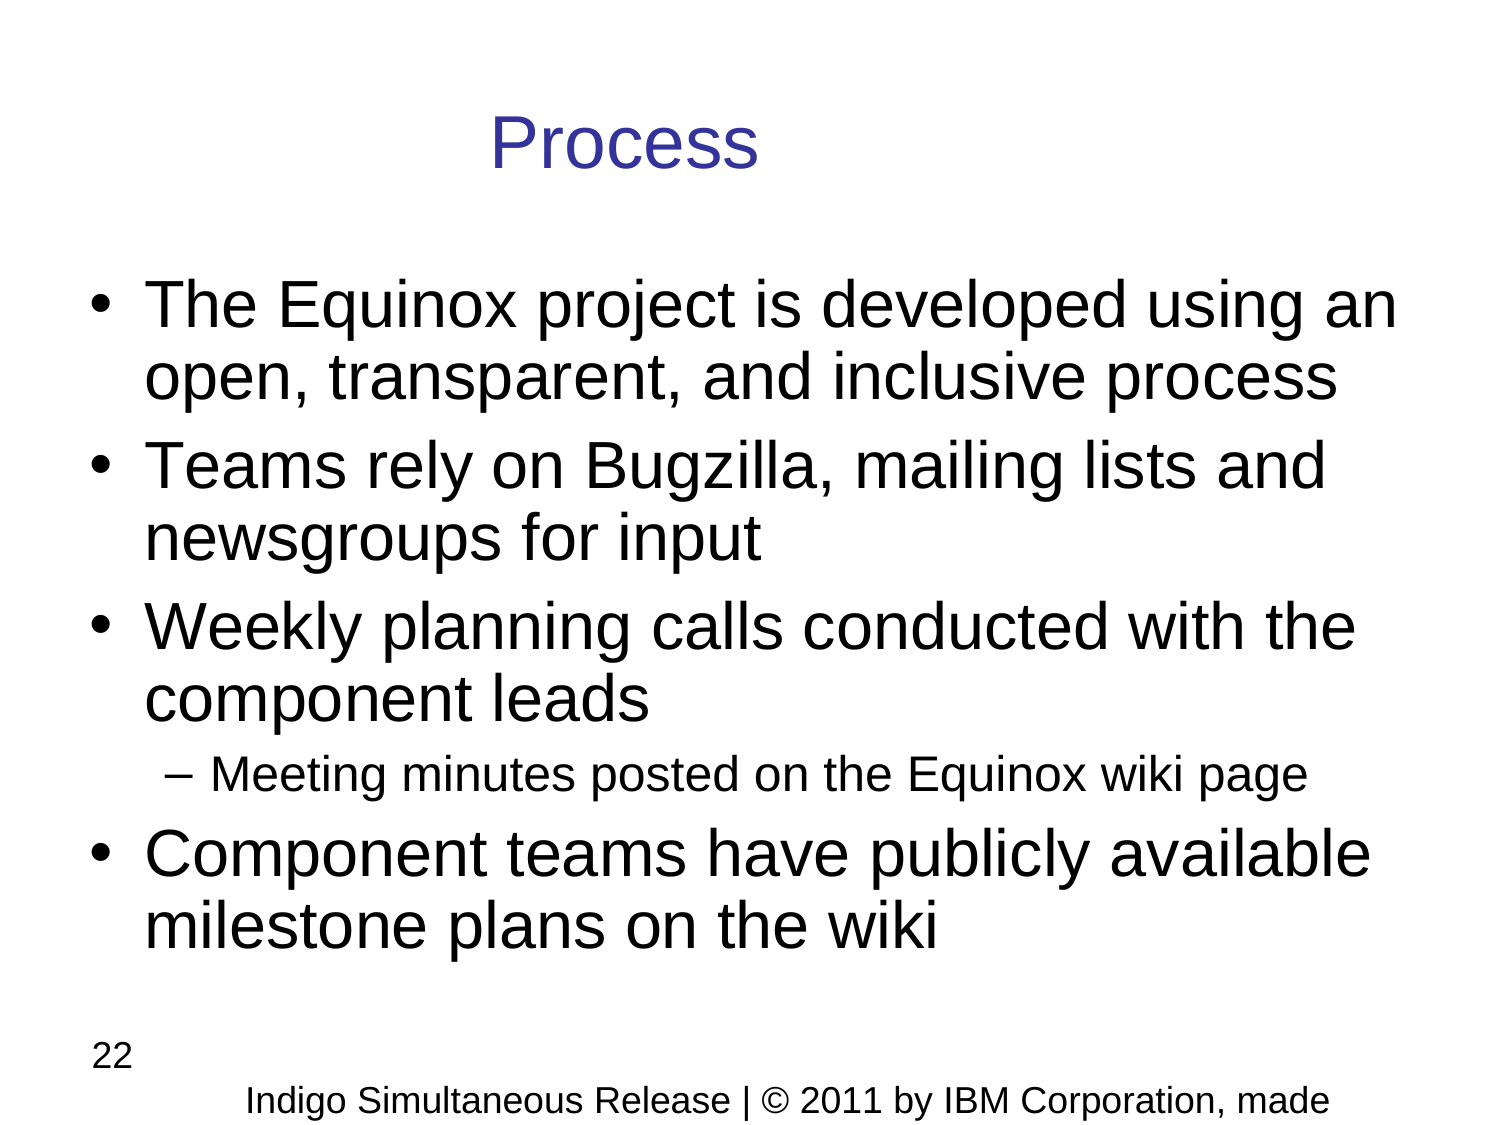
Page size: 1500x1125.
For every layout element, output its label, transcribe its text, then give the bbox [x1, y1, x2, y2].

title Process [74, 45, 1176, 233]
list The Equinox project is developed using an open, transparent, and inclusive process Teams rely on Bugzilla, mailing lists and newsgroups for input Weekly planning calls conducted with the component leads Meeting minutes posted on the Equinox wiki page Component teams have publicly available milestone plans on the wiki [75, 262, 1426, 1005]
